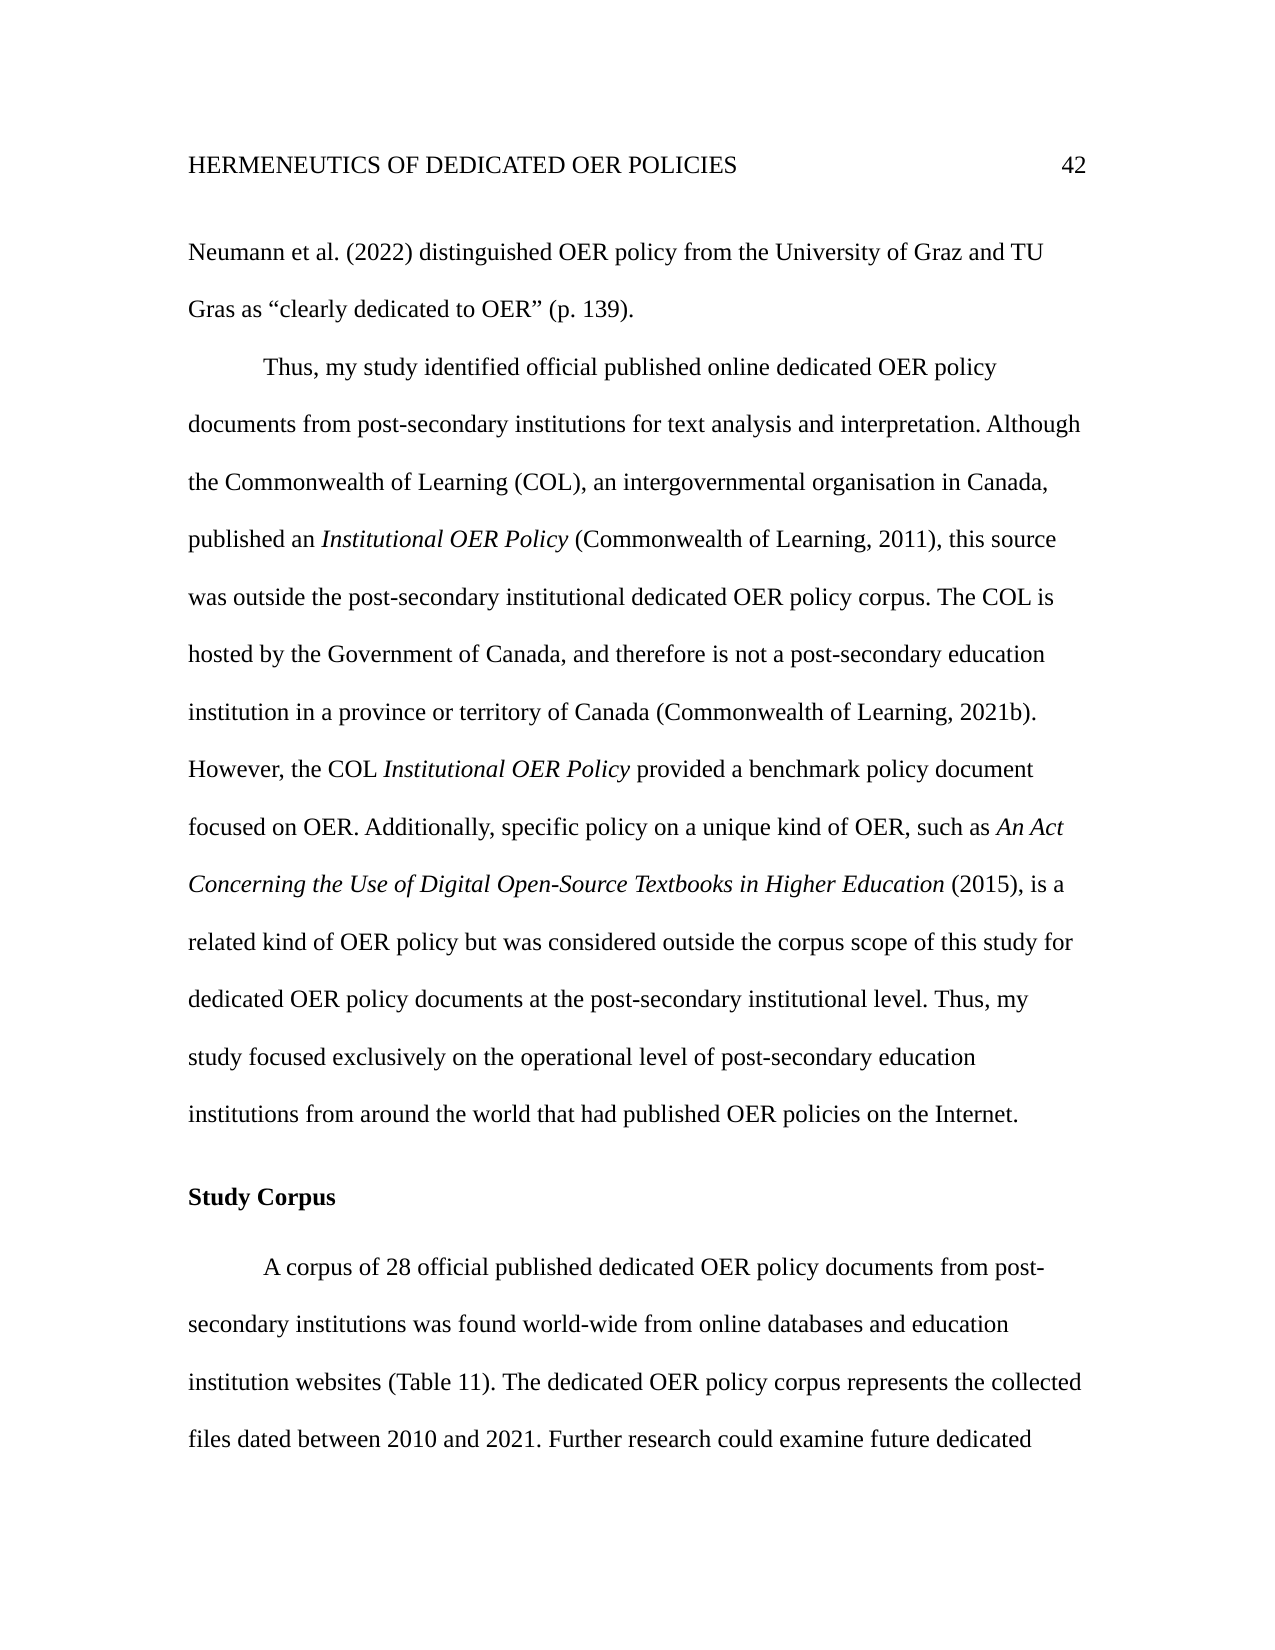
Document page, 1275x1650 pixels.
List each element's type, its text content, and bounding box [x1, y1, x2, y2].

subtitle Study Corpus [188, 1182, 1087, 1211]
text Neumann et al. (2022) distinguished OER policy from the University of Graz and TU Gras as “clearly dedicated to OER” (p. 139). [188, 237, 1087, 323]
text A corpus of 28 official published dedicated OER policy documents from post-secondary institutions was found world-wide from online databases and education institution websites (Table 11). The dedicated OER policy corpus represents the collected files dated between 2010 and 2021. Further research could examine future dedicated [188, 1252, 1087, 1453]
text Thus, my study identified official published online dedicated OER policy documents from post-secondary institutions for text analysis and interpretation. Although the Commonwealth of Learning (COL), an intergovernmental organisation in Canada, published an Institutional OER Policy (Commonwealth of Learning, 2011), this source was outside the post-secondary institutional dedicated OER policy corpus. The COL is hosted by the Government of Canada, and therefore is not a post-secondary education institution in a province or territory of Canada (Commonwealth of Learning, 2021b). However, the COL Institutional OER Policy provided a benchmark policy document focused on OER. Additionally, specific policy on a unique kind of OER, such as An Act Concerning the Use of Digital Open-Source Textbooks in Higher Education (2015), is a related kind of OER policy but was considered outside the corpus scope of this study for dedicated OER policy documents at the post-secondary institutional level. Thus, my study focused exclusively on the operational level of post-secondary education institutions from around the world that had published OER policies on the Internet. [188, 352, 1087, 1128]
